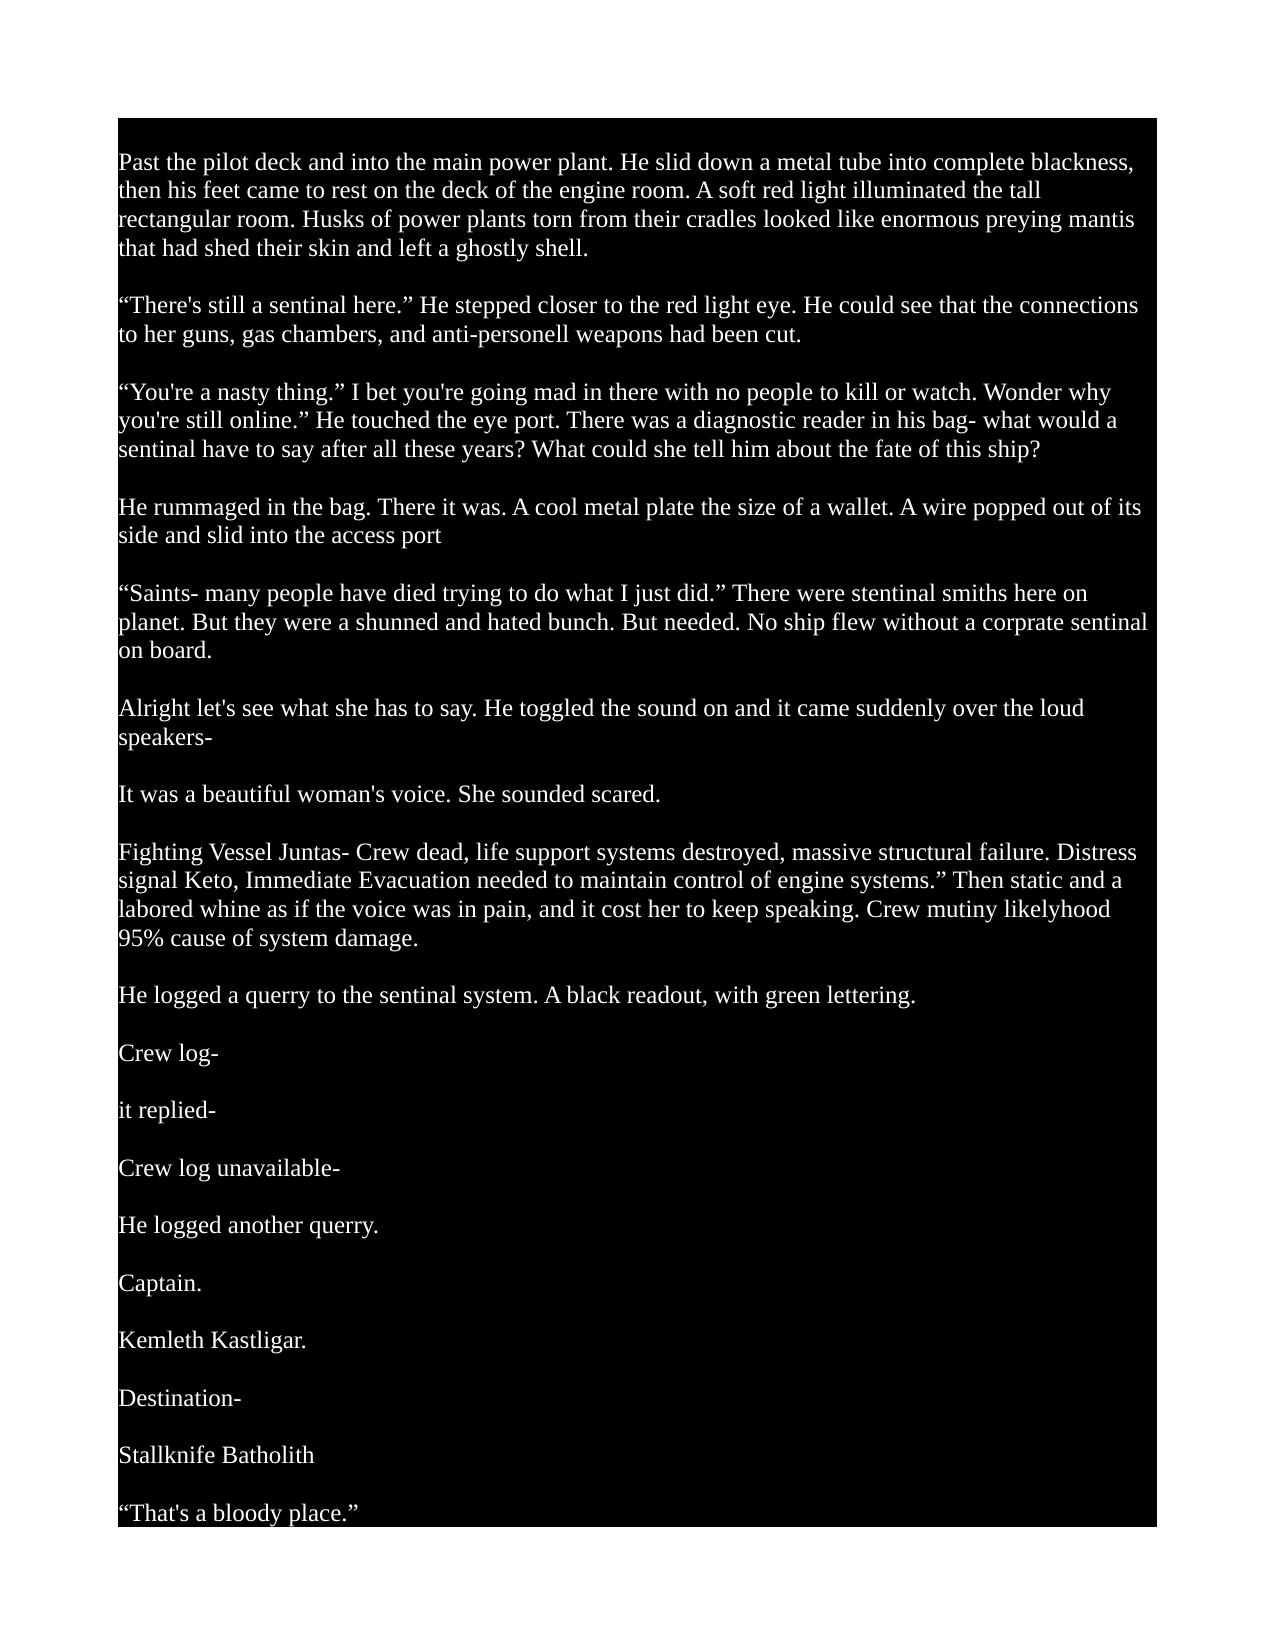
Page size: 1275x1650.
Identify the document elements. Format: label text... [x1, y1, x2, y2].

text He logged another querry. Captain. Kemleth Kastligar. [118, 1211, 1157, 1354]
text He logged a querry to the sentinal system. A black readout, with green lettering. [118, 981, 1157, 1009]
text Past the pilot deck and into the main power plant. He slid down a metal tube into complete blackness, then his feet came to rest on the deck of the engine room. A soft red light illuminated the tall rectangular room. Husks of power plants torn from their cradles looked like enormous preying mantis that had shed their skin and left a ghostly shell. [118, 147, 1157, 262]
text Destination- Stallknife Batholith [118, 1383, 1157, 1469]
text “Saints- many people have died trying to do what I just did.” There were stentinal smiths here on planet. But they were a shunned and hated bunch. But needed. No ship flew without a corprate sentinal on board. [118, 578, 1157, 664]
text Crew log- [118, 1038, 1157, 1067]
text Alright let's see what she has to say. He toggled the sound on and it came suddenly over the loud speakers- [118, 693, 1157, 751]
text “There's still a sentinal here.” He stepped closer to the red light eye. He could see that the connections to her guns, gas chambers, and anti-personell weapons had been cut. [118, 291, 1157, 348]
text It was a beautiful woman's voice. She sounded scared. Fighting Vessel Juntas- Crew dead, life support systems destroyed, massive structural failure. Distress signal Keto, Immediate Evacuation needed to maintain control of engine systems.” Then static and a labored whine as if the voice was in pain, and it cost her to keep speaking. Crew mutiny likelyhood 95% cause of system damage. [118, 779, 1157, 952]
text “You're a nasty thing.” I bet you're going mad in there with no people to kill or watch. Wonder why you're still online.” He touched the eye port. There was a diagnostic reader in his bag- what would a sentinal have to say after all these years? What could she tell him about the fate of this ship? He rummaged in the bag. There it was. A cool metal plate the size of a wallet. A wire popped out of its side and slid into the access port [118, 377, 1157, 549]
text it replied- Crew log unavailable- [118, 1096, 1157, 1182]
text “That's a bloody place.” [118, 1498, 1157, 1527]
